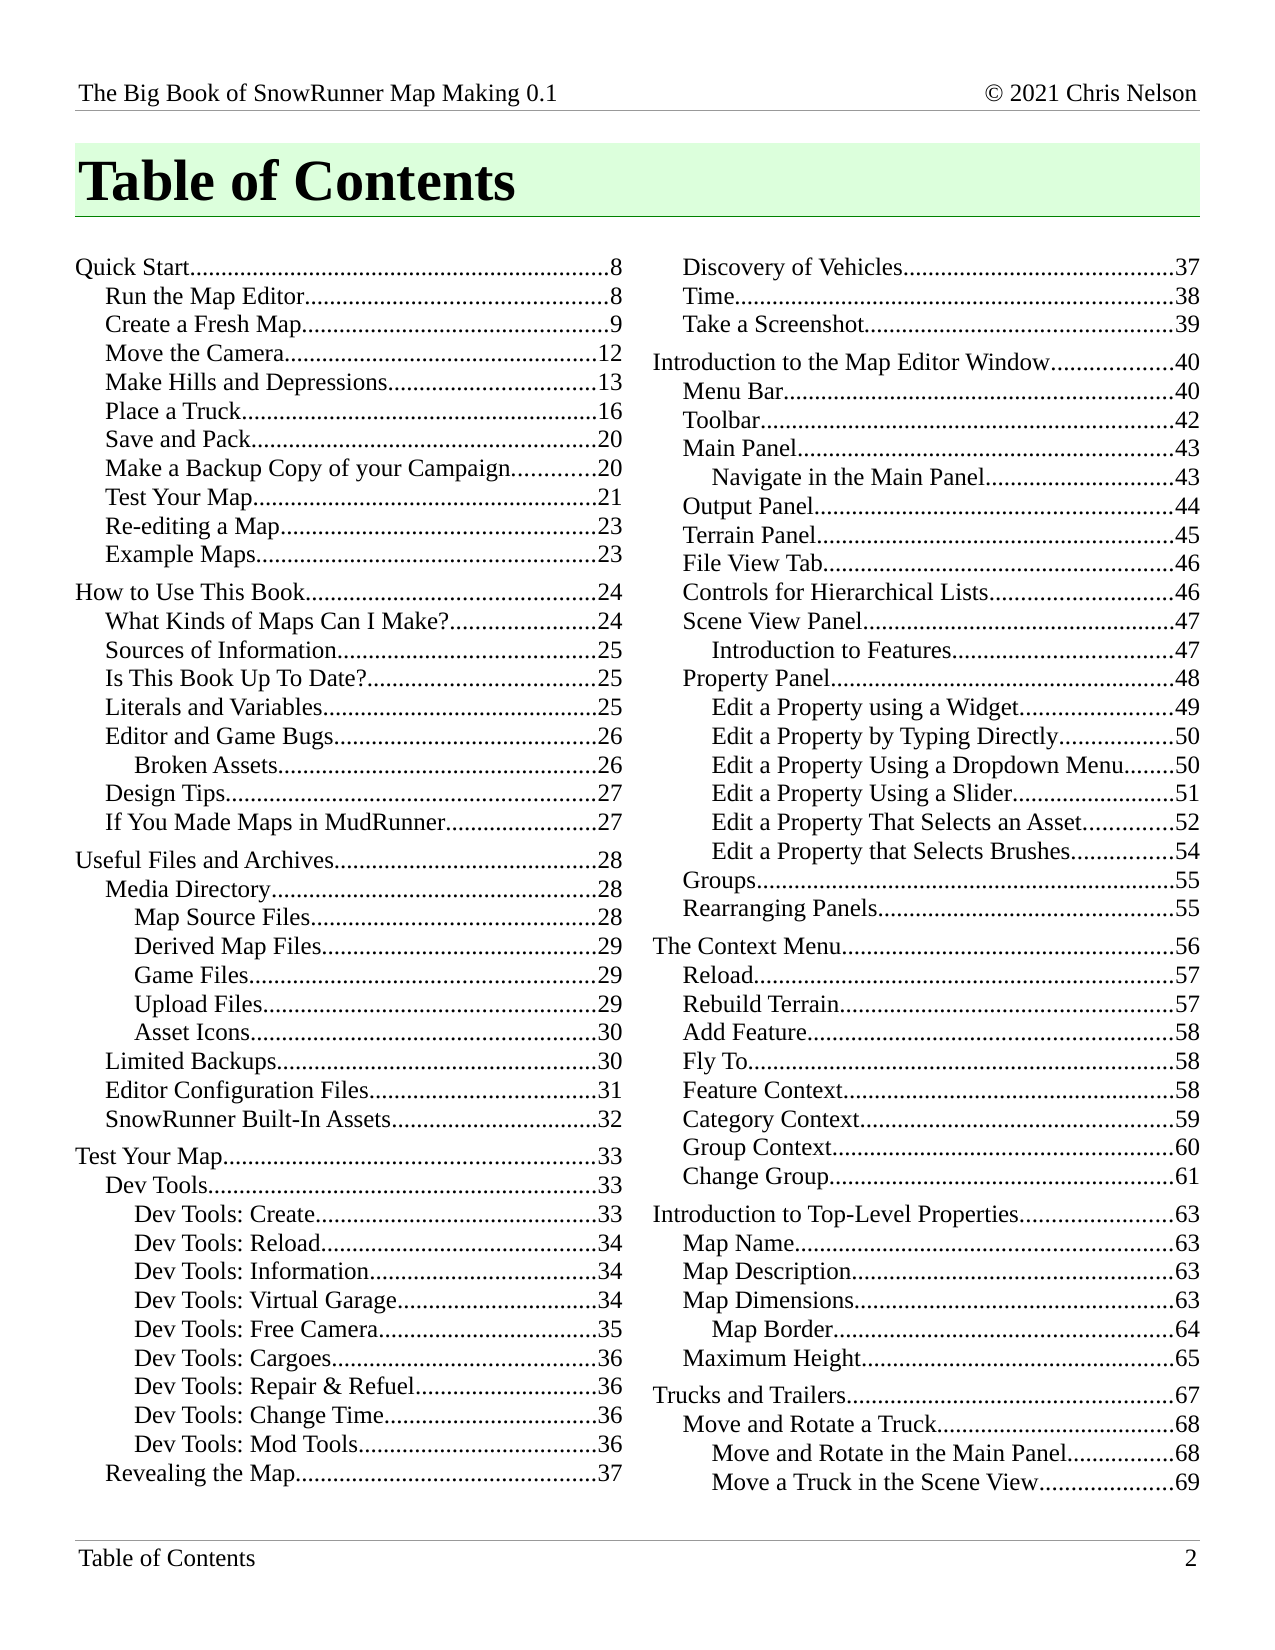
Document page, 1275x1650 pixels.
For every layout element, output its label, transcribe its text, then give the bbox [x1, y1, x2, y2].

text Dev Tools: Reload 34 [134, 1228, 622, 1256]
text Category Context 59 [682, 1104, 1200, 1132]
text Save and Pack 20 [105, 424, 622, 453]
text Dev Tools 33 [105, 1170, 622, 1199]
text Dev Tools: Information 34 [134, 1256, 622, 1285]
text If You Made Maps in MudRunner 27 [105, 807, 622, 836]
text Edit a Property using a Widget 49 [711, 692, 1200, 721]
text Asset Icons 30 [134, 1017, 622, 1046]
text SnowRunner Built-In Assets 32 [105, 1104, 622, 1132]
text Dev Tools: Virtual Garage 34 [134, 1285, 622, 1314]
text Dev Tools: Repair & Refuel 36 [134, 1371, 622, 1400]
text Move the Camera 12 [105, 338, 622, 367]
text Move and Rotate a Truck 68 [682, 1409, 1200, 1438]
text Dev Tools: Change Time 36 [134, 1400, 622, 1429]
text How to Use This Book 24 [75, 577, 622, 606]
text Map Dimensions 63 [682, 1285, 1200, 1314]
text Menu Bar 40 [682, 376, 1200, 405]
text Map Description 63 [682, 1256, 1200, 1285]
text Broken Assets 26 [134, 750, 622, 778]
text Make Hills and Depressions 13 [105, 367, 622, 396]
text Edit a Property that Selects Brushes 54 [711, 836, 1200, 865]
text Toolbar 42 [682, 405, 1200, 433]
text Design Tips 27 [105, 778, 622, 807]
text Edit a Property by Typing Directly 50 [711, 721, 1200, 750]
text Trucks and Trailers 67 [652, 1380, 1200, 1409]
text Take a Screenshot 39 [682, 309, 1200, 338]
text Run the Map Editor 8 [105, 281, 622, 309]
text Move and Rotate in the Main Panel 68 [711, 1438, 1200, 1467]
text Reload 57 [682, 960, 1200, 989]
text Quick Start 8 [75, 252, 622, 281]
text File View Tab 46 [682, 548, 1200, 577]
text Add Feature 58 [682, 1017, 1200, 1046]
text Dev Tools: Create 33 [134, 1199, 622, 1228]
subtitle Table of Contents [75, 143, 1200, 216]
text Derived Map Files 29 [134, 931, 622, 960]
text Navigate in the Main Panel 43 [711, 462, 1200, 491]
text Rebuild Terrain 57 [682, 989, 1200, 1017]
text Time 38 [682, 281, 1200, 309]
text Map Source Files 28 [134, 902, 622, 931]
text Edit a Property Using a Dropdown Menu 50 [711, 750, 1200, 778]
text Map Border 64 [711, 1314, 1200, 1343]
text Limited Backups 30 [105, 1046, 622, 1075]
text The Context Menu 56 [652, 931, 1200, 960]
text Introduction to Features 47 [711, 635, 1200, 663]
text Editor and Game Bugs 26 [105, 721, 622, 750]
text Dev Tools: Cargoes 36 [134, 1343, 622, 1371]
text Output Panel 44 [682, 491, 1200, 520]
text Upload Files 29 [134, 989, 622, 1017]
text Game Files 29 [134, 960, 622, 989]
text Media Directory 28 [105, 874, 622, 902]
text Dev Tools: Mod Tools 36 [134, 1429, 622, 1458]
text Test Your Map 21 [105, 482, 622, 511]
text Dev Tools: Free Camera 35 [134, 1314, 622, 1343]
text Make a Backup Copy of your Campaign 20 [105, 453, 622, 482]
text Maximum Height 65 [682, 1343, 1200, 1371]
text Terrain Panel 45 [682, 520, 1200, 548]
text Discovery of Vehicles 37 [682, 252, 1200, 281]
text Introduction to the Map Editor Window 40 [652, 347, 1200, 376]
text Fly To 58 [682, 1046, 1200, 1075]
text Map Name 63 [682, 1228, 1200, 1256]
text Is This Book Up To Date? 25 [105, 663, 622, 692]
text Scene View Panel 47 [682, 606, 1200, 635]
text Groups 55 [682, 865, 1200, 893]
text Example Maps 23 [105, 539, 622, 568]
text Change Group 61 [682, 1161, 1200, 1190]
text What Kinds of Maps Can I Make? 24 [105, 606, 622, 635]
text Literals and Variables 25 [105, 692, 622, 721]
text Move a Truck in the Scene View 69 [711, 1467, 1200, 1495]
text Editor Configuration Files 31 [105, 1075, 622, 1104]
text Controls for Hierarchical Lists 46 [682, 577, 1200, 606]
text Introduction to Top-Level Properties 63 [652, 1199, 1200, 1228]
text Revealing the Map 37 [105, 1458, 622, 1486]
text Test Your Map 33 [75, 1141, 622, 1170]
text Edit a Property That Selects an Asset 52 [711, 807, 1200, 836]
text Sources of Information 25 [105, 635, 622, 663]
text Place a Truck 16 [105, 396, 622, 424]
text Create a Fresh Map 9 [105, 309, 622, 338]
text Useful Files and Archives 28 [75, 845, 622, 874]
text Feature Context 58 [682, 1075, 1200, 1104]
text Property Panel 48 [682, 663, 1200, 692]
text Main Panel 43 [682, 433, 1200, 462]
text Group Context 60 [682, 1132, 1200, 1161]
text Edit a Property Using a Slider 51 [711, 778, 1200, 807]
text Rearranging Panels 55 [682, 893, 1200, 922]
text Re-editing a Map 23 [105, 511, 622, 539]
